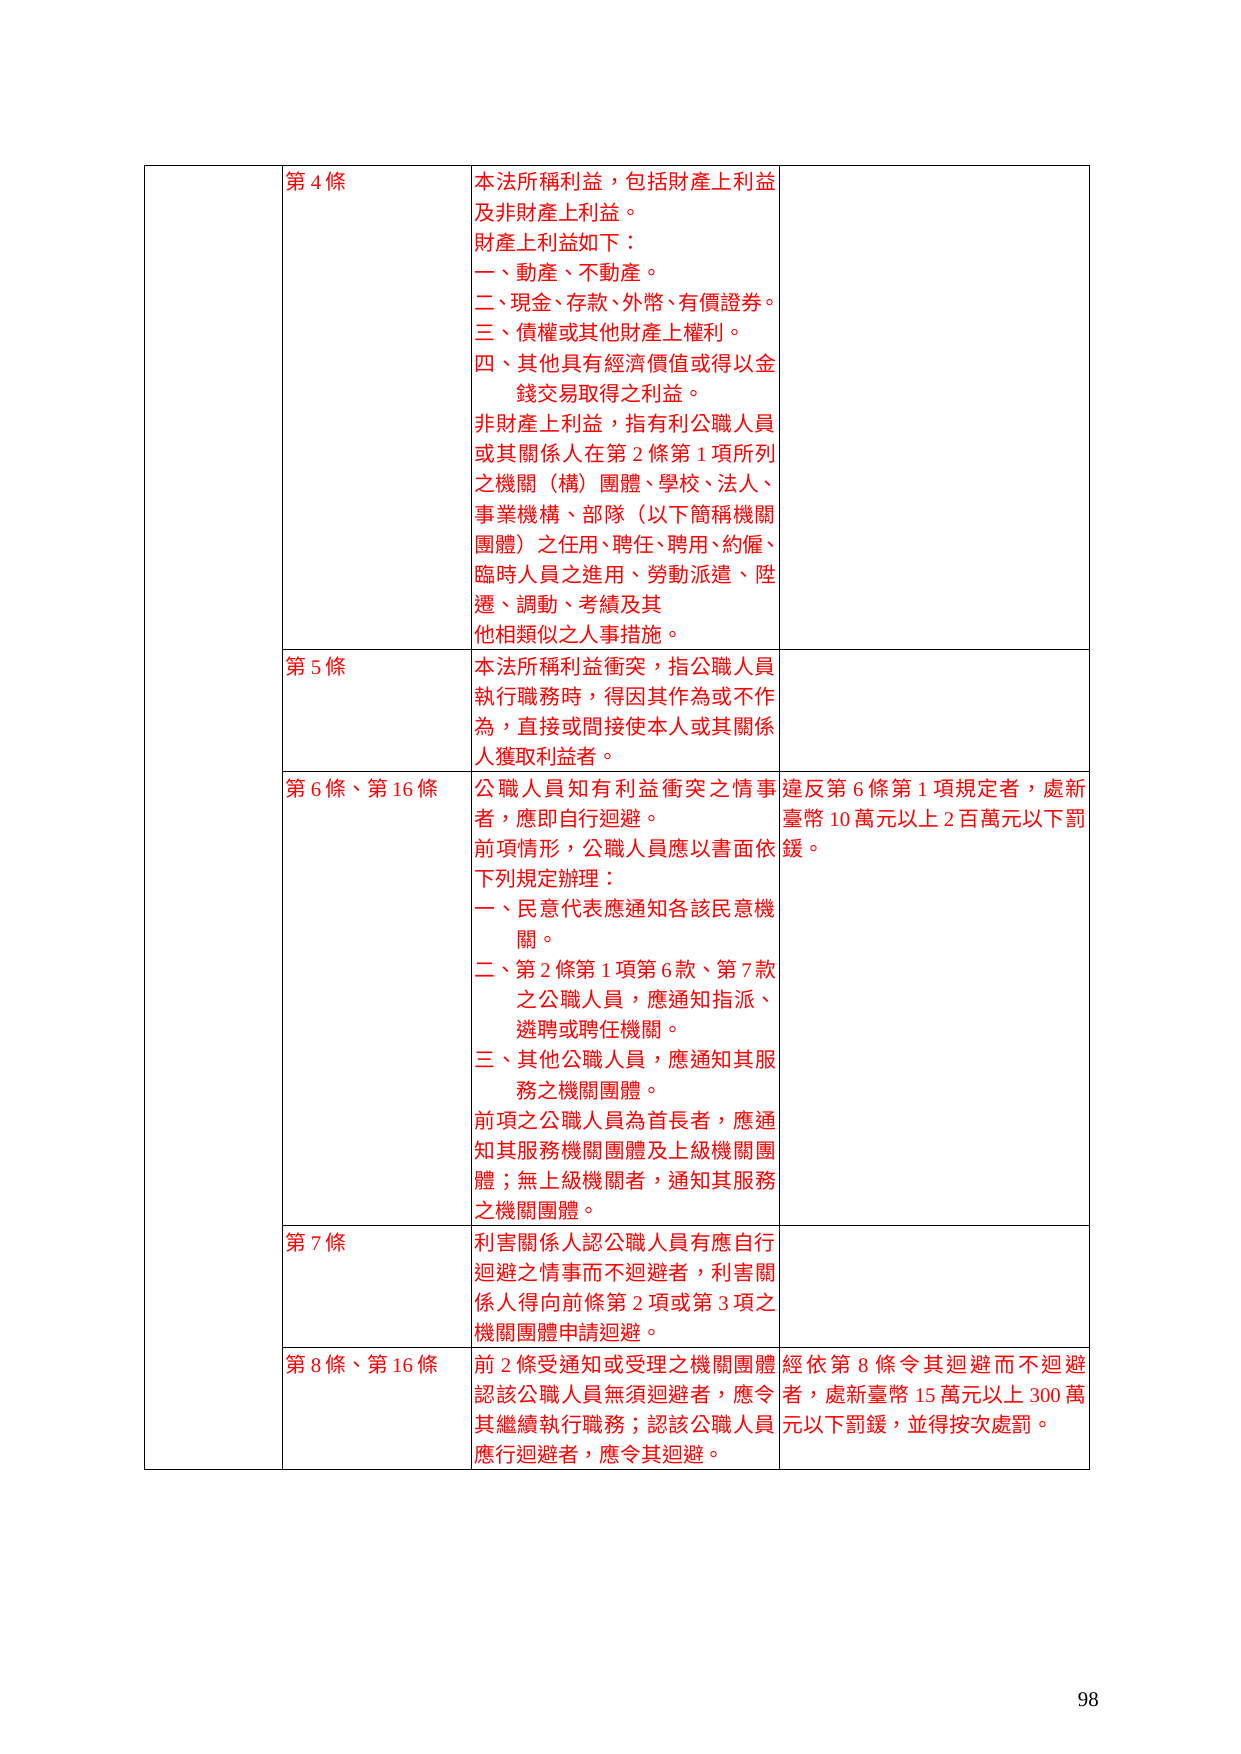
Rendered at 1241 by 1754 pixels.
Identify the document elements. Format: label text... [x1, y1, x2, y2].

table_cell 本法所稱利益衝突，指公職人員執行職務時，得因其作為或不作為，直接或間接使本人或其關係人獲取利益者。 [472, 650, 779, 771]
table_cell 經依第8條令其迴避而不迴避者，處新臺幣15萬元以上300萬元以下罰鍰，並得按次處罰。 [780, 1348, 1089, 1469]
table_cell 本法所稱利益，包括財產上利益及非財產上利益。 財產上利益如下： 一、動產、不動產。 二、現金、存款、外幣、有價證券。 三、債權或其他財產上權利。 四、其他具有經濟價值或得以金錢交易取得之利益。 非財產上利益，指有利公職人員或其關係人在第2條第1項所列之機關（構）團體、學校、法人、事業機構、部隊（以下簡稱機關團體）之任用、聘任、聘用、約僱、臨時人員之進用、勞動派遣、陞遷、調動、考績及其 他相類似之人事措施。 [472, 166, 779, 649]
table_cell 第4條 [283, 166, 471, 649]
table_cell 違反第6條第1項規定者，處新臺幣10萬元以上2百萬元以下罰鍰。 [780, 772, 1089, 1225]
table_cell 利害關係人認公職人員有應自行迴避之情事而不迴避者，利害關係人得向前條第2項或第3項之機關團體申請迴避。 [472, 1226, 779, 1347]
table_cell [780, 166, 1089, 649]
table_cell 第7條 [283, 1226, 471, 1347]
table_cell 前2條受通知或受理之機關團體認該公職人員無須迴避者，應令其繼續執行職務；認該公職人員應行迴避者，應令其迴避。 [472, 1348, 779, 1469]
table_cell 公職人員知有利益衝突之情事者，應即自行迴避。 前項情形，公職人員應以書面依下列規定辦理： 一、民意代表應通知各該民意機關。 二、第2條第1項第6款、第7款之公職人員，應通知指派、遴聘或聘任機關。 三、其他公職人員，應通知其服務之機關團體。 前項之公職人員為首長者，應通知其服務機關團體及上級機關團體；無上級機關者，通知其服務之機關團體。 [472, 772, 779, 1225]
table_cell 第6條、第16條 [283, 772, 471, 1225]
table_cell [145, 166, 282, 1469]
table_cell 第8條、第16條 [283, 1348, 471, 1469]
table_cell [780, 1226, 1089, 1347]
table_cell 第5條 [283, 650, 471, 771]
table_cell [780, 650, 1089, 771]
